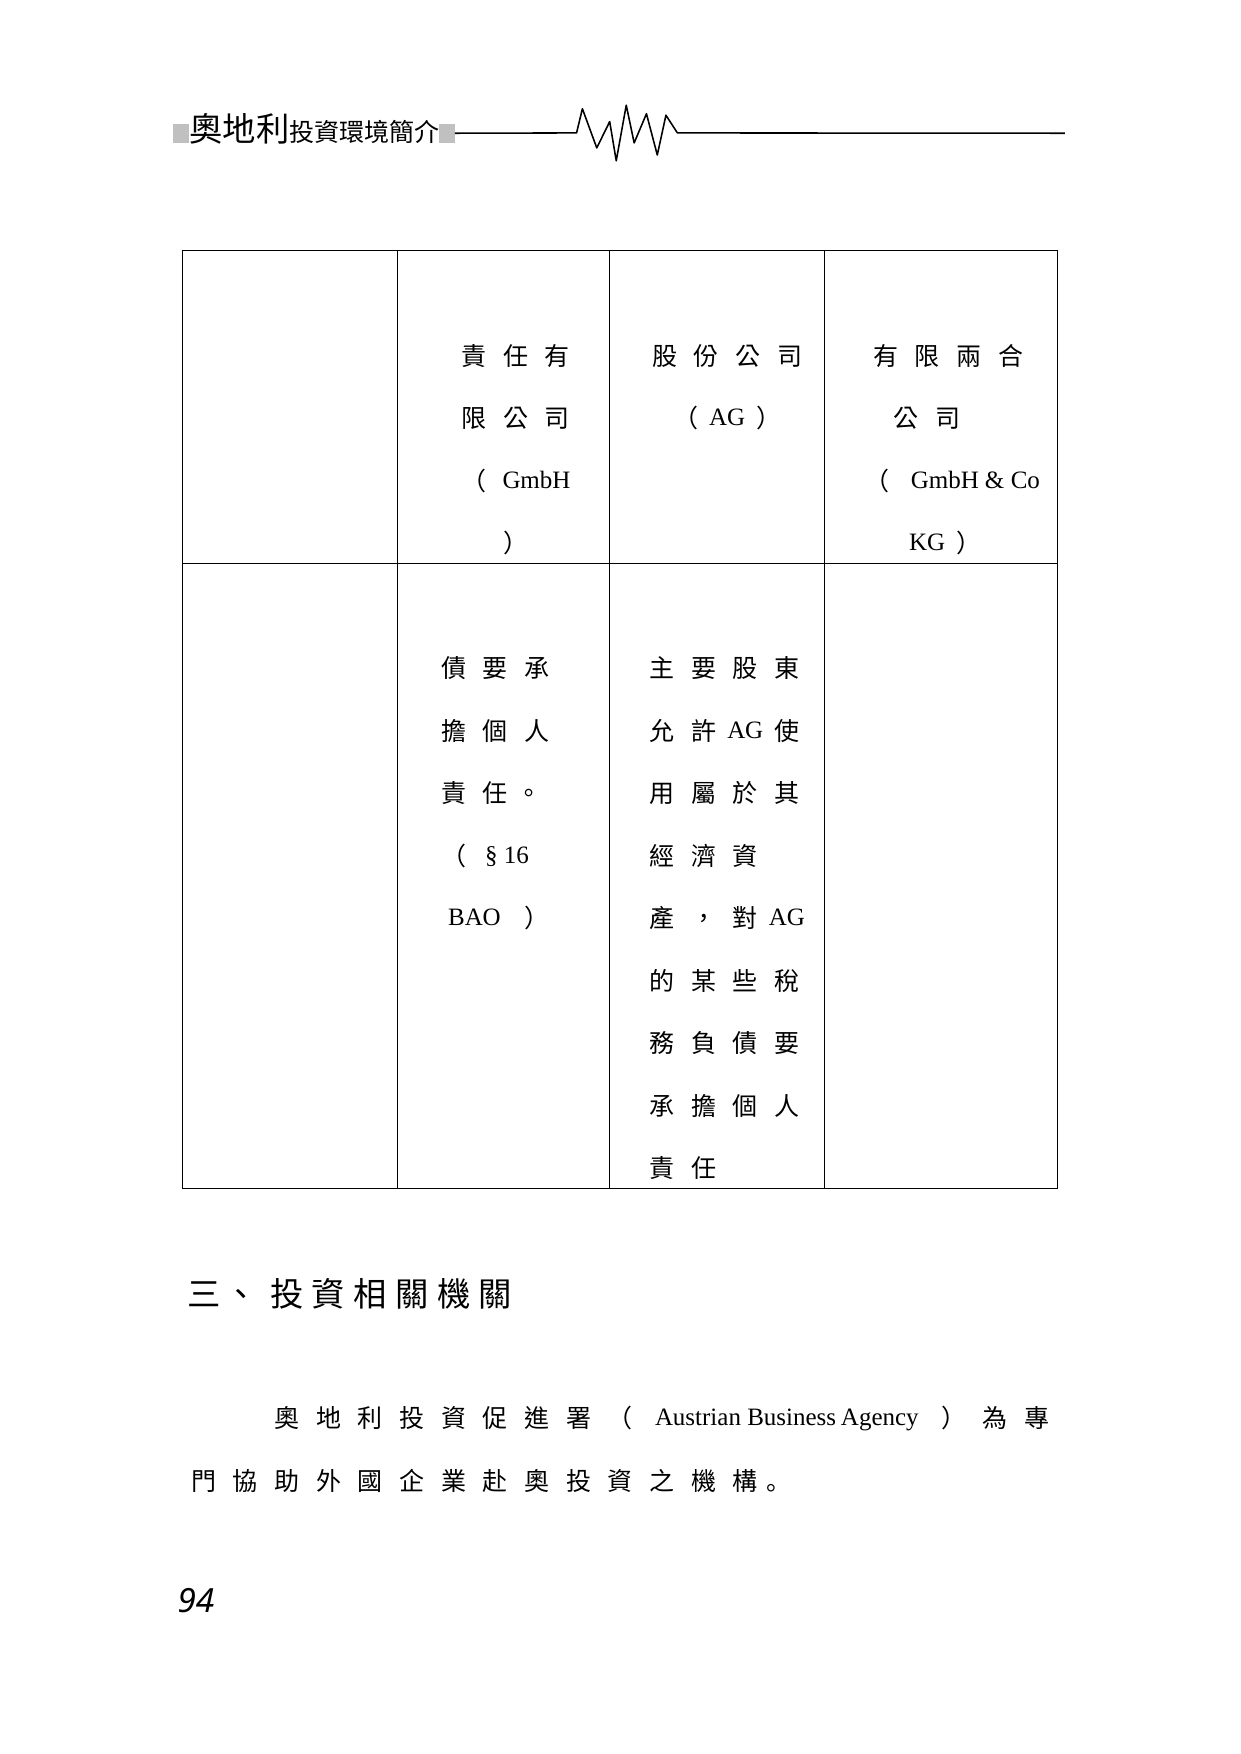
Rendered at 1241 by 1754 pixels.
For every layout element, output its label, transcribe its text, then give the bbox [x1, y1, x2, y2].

table_header [183, 251, 397, 563]
table_cell [183, 564, 397, 1188]
table_cell 債要承擔個人責任。（§ 16 BAO） [398, 564, 609, 1188]
table_header 責任有限公司（GmbH） [398, 251, 609, 563]
text 奧地利投資促進署（Austrian Business Agency）為專門協助外國企業赴奧投資之機構。 [183, 1375, 1058, 1500]
table_cell [825, 564, 1057, 1188]
table_header 有限兩合公司 （GmbH & Co KG） [825, 251, 1057, 563]
text 三、投資相關機關 [183, 1250, 1058, 1313]
table_cell 主要股東允許AG使用屬於其經濟資產，對AG的某些稅務負債要承擔個人責任 [610, 564, 824, 1188]
table_header 股份公司 （AG） [610, 251, 824, 563]
